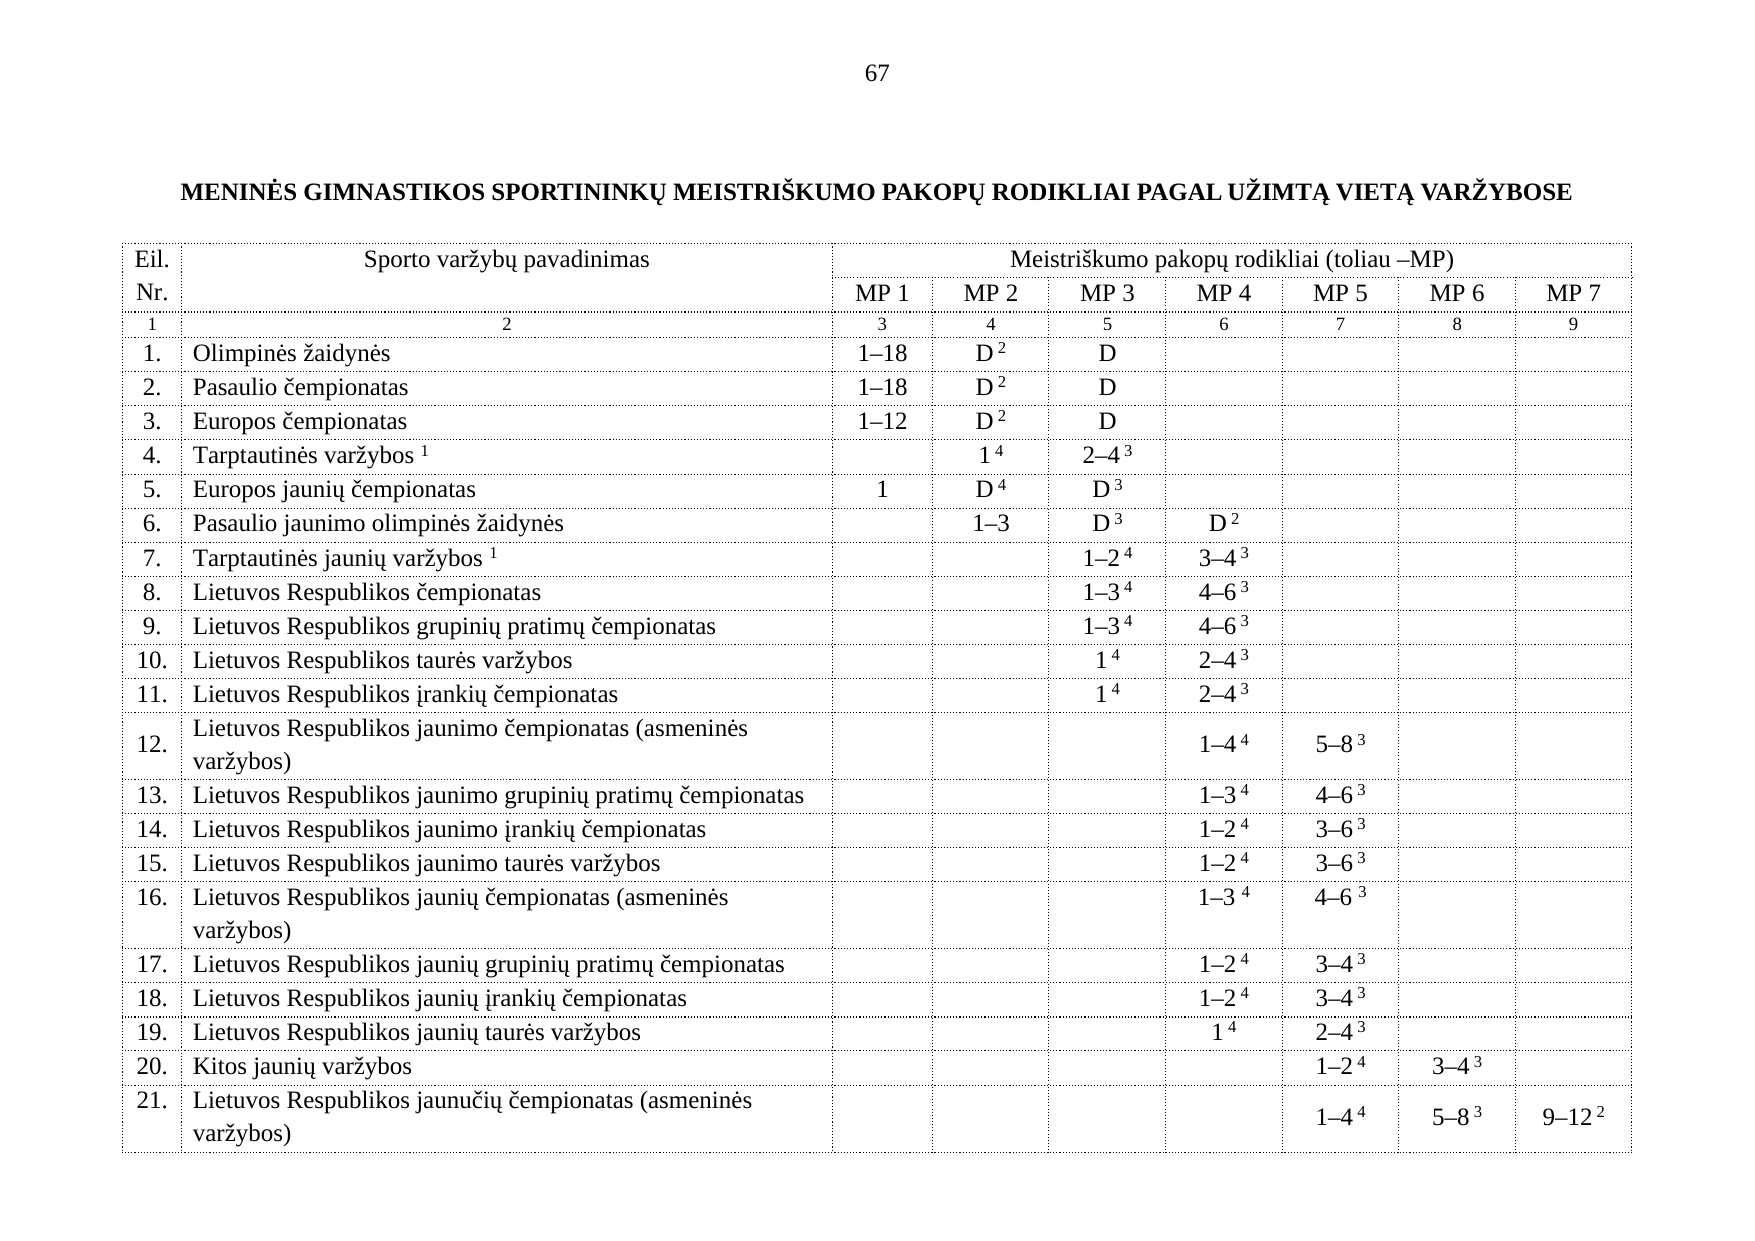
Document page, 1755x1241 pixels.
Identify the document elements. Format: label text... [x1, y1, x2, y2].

table_cell [1282, 337, 1398, 371]
table_cell D 4 [933, 474, 1049, 507]
table_header Eil. Nr. [123, 243, 182, 311]
table_cell [1282, 439, 1398, 473]
table_cell 7 [1282, 311, 1398, 337]
table_cell 20. [123, 1050, 182, 1084]
table_cell 1–3 4 [1049, 576, 1166, 610]
table_cell [1049, 1016, 1166, 1050]
table_cell [1166, 1085, 1282, 1152]
table_cell 1–2 4 [1049, 542, 1166, 576]
table_cell [832, 678, 932, 712]
table_cell [832, 948, 932, 982]
table_cell 2–4 3 [1282, 1016, 1398, 1050]
table_cell [1049, 1085, 1166, 1152]
table_cell Lietuvos Respublikos jaunių čempionatas (asmeninės varžybos) [182, 881, 832, 948]
table_cell [1049, 1050, 1166, 1084]
table_cell D 2 [933, 405, 1049, 439]
table_cell [1399, 948, 1515, 982]
table_cell 8 [1399, 311, 1515, 337]
table_cell [1166, 405, 1282, 439]
table_cell [933, 542, 1049, 576]
table_cell [1282, 678, 1398, 712]
table_cell [1049, 847, 1166, 881]
table_cell [1515, 508, 1632, 542]
table_cell Tarptautinės varžybos 1 [182, 439, 832, 473]
table_cell 1–3 4 [1049, 610, 1166, 644]
table_cell Pasaulio čempionatas [182, 371, 832, 405]
table_cell MP 3 [1049, 277, 1166, 311]
table_cell [1399, 982, 1515, 1016]
table_cell 2–4 3 [1166, 644, 1282, 678]
table_cell [1049, 779, 1166, 813]
table_cell [1399, 610, 1515, 644]
table_cell 6 [1166, 311, 1282, 337]
table_cell 1–4 4 [1282, 1085, 1398, 1152]
table_cell MP 5 [1282, 277, 1398, 311]
table_cell [1515, 813, 1632, 847]
table_cell Europos čempionatas [182, 405, 832, 439]
table_cell 1 4 [1049, 644, 1166, 678]
table_cell 21. [123, 1085, 182, 1152]
table_cell 3–4 3 [1282, 982, 1398, 1016]
table_cell D 3 [1049, 474, 1166, 507]
table_cell Lietuvos Respublikos jaunučių čempionatas (asmeninės varžybos) [182, 1085, 832, 1152]
table_cell [1399, 847, 1515, 881]
table_cell 1. [123, 337, 182, 371]
table_cell [1282, 644, 1398, 678]
table_cell Lietuvos Respublikos jaunimo įrankių čempionatas [182, 813, 832, 847]
table_cell Europos jaunių čempionatas [182, 474, 832, 507]
table_cell [1282, 508, 1398, 542]
table_cell 1–2 4 [1166, 813, 1282, 847]
table_cell [1399, 1016, 1515, 1050]
table_cell 14. [123, 813, 182, 847]
table_cell [1049, 948, 1166, 982]
table_cell 9. [123, 610, 182, 644]
table_cell D 2 [933, 371, 1049, 405]
table_cell [1399, 779, 1515, 813]
table_cell 2–4 3 [1049, 439, 1166, 473]
table_cell [1399, 337, 1515, 371]
table_cell 1 4 [1049, 678, 1166, 712]
table_cell 4–6 3 [1166, 610, 1282, 644]
table_cell [1166, 1050, 1282, 1084]
table_cell Lietuvos Respublikos jaunimo grupinių pratimų čempionatas [182, 779, 832, 813]
table_cell 1–18 [832, 371, 932, 405]
table_cell Tarptautinės jaunių varžybos 1 [182, 542, 832, 576]
table_cell 1 4 [933, 439, 1049, 473]
table_cell [1515, 337, 1632, 371]
table_cell [1399, 712, 1515, 779]
table_cell [1399, 576, 1515, 610]
table_cell [832, 576, 932, 610]
table_cell 1–2 4 [1166, 847, 1282, 881]
text MENINĖS GIMNASTIKOS sportininkų MEISTRIŠKUMO pakopų RODIKLIAI PAGAL UŽIMTĄ VIETĄ VARŽYBOSE [118, 177, 1636, 206]
table_cell 7. [123, 542, 182, 576]
table_cell MP 7 [1515, 277, 1632, 311]
table_cell 5–8 3 [1282, 712, 1398, 779]
table_cell [933, 576, 1049, 610]
table_cell 9 [1515, 311, 1632, 337]
table_cell [832, 1016, 932, 1050]
table_cell [1399, 508, 1515, 542]
table_cell [1515, 982, 1632, 1016]
table_cell [1282, 542, 1398, 576]
table_cell 3–6 3 [1282, 847, 1398, 881]
table_cell [832, 610, 932, 644]
table_cell D 3 [1049, 508, 1166, 542]
table_cell D [1049, 371, 1166, 405]
table_cell [1282, 610, 1398, 644]
table_cell 1–2 4 [1166, 982, 1282, 1016]
table_cell D 2 [933, 337, 1049, 371]
table_cell D 2 [1166, 508, 1282, 542]
table_cell [1282, 576, 1398, 610]
table_cell 2 [182, 311, 832, 337]
table_cell [832, 779, 932, 813]
table_cell 1 4 [1166, 1016, 1282, 1050]
table_cell [1515, 948, 1632, 982]
table_cell [1515, 439, 1632, 473]
table_cell [832, 542, 932, 576]
table_cell [832, 881, 932, 948]
table_cell [933, 847, 1049, 881]
table_cell 16. [123, 881, 182, 948]
table_cell MP 6 [1399, 277, 1515, 311]
table_cell [1399, 542, 1515, 576]
table_cell Lietuvos Respublikos čempionatas [182, 576, 832, 610]
table_cell 1–3 4 [1166, 779, 1282, 813]
table_cell Lietuvos Respublikos jaunių grupinių pratimų čempionatas [182, 948, 832, 982]
table_cell [832, 712, 932, 779]
table_cell [1282, 371, 1398, 405]
table_cell [1515, 371, 1632, 405]
table_cell Lietuvos Respublikos jaunimo taurės varžybos [182, 847, 832, 881]
table_cell 1–12 [832, 405, 932, 439]
table_cell [1515, 1050, 1632, 1084]
table_cell [1515, 576, 1632, 610]
table_cell [933, 1016, 1049, 1050]
table_cell Lietuvos Respublikos įrankių čempionatas [182, 678, 832, 712]
table_cell [933, 644, 1049, 678]
table_cell [832, 439, 932, 473]
table_cell [1515, 881, 1632, 948]
table_cell [1282, 405, 1398, 439]
table_cell 3–4 3 [1282, 948, 1398, 982]
table_cell [1399, 881, 1515, 948]
table_cell [1515, 644, 1632, 678]
table_cell 3–4 3 [1399, 1050, 1515, 1084]
table_cell [1515, 405, 1632, 439]
table_cell [1515, 779, 1632, 813]
table_cell 12. [123, 712, 182, 779]
table_cell [1515, 678, 1632, 712]
table_cell [933, 610, 1049, 644]
table_cell 3 [832, 311, 932, 337]
table_cell 17. [123, 948, 182, 982]
table_cell [1399, 405, 1515, 439]
table_cell 1–3 [933, 508, 1049, 542]
table_cell 2–4 3 [1166, 678, 1282, 712]
table_cell [933, 1085, 1049, 1152]
table_cell 4 [933, 311, 1049, 337]
table_cell Lietuvos Respublikos jaunių įrankių čempionatas [182, 982, 832, 1016]
table_cell Kitos jaunių varžybos [182, 1050, 832, 1084]
table_cell 3–4 3 [1166, 542, 1282, 576]
table_cell [1399, 371, 1515, 405]
table_cell [832, 813, 932, 847]
table_cell MP 4 [1166, 277, 1282, 311]
table_cell 5 [1049, 311, 1166, 337]
table_cell MP 1 [832, 277, 932, 311]
table_cell 9–12 2 [1515, 1085, 1632, 1152]
table_cell Lietuvos Respublikos jaunių taurės varžybos [182, 1016, 832, 1050]
table_cell 1–18 [832, 337, 932, 371]
table_cell [832, 644, 932, 678]
table_cell [933, 712, 1049, 779]
table_cell [832, 982, 932, 1016]
table_cell 5–8 3 [1399, 1085, 1515, 1152]
table_cell 4–6 3 [1282, 881, 1398, 948]
table_cell [1166, 337, 1282, 371]
table_cell [1399, 813, 1515, 847]
table_header Meistriškumo pakopų rodikliai (toliau –MP) [832, 243, 1632, 277]
table_cell 1 [832, 474, 932, 507]
table_cell Pasaulio jaunimo olimpinės žaidynės [182, 508, 832, 542]
table_cell [1166, 439, 1282, 473]
table_header Sporto varžybų pavadinimas [182, 243, 832, 311]
table_cell 3–6 3 [1282, 813, 1398, 847]
table_cell 11. [123, 678, 182, 712]
table_cell Olimpinės žaidynės [182, 337, 832, 371]
table_cell 1–3 4 [1166, 881, 1282, 948]
table_cell [1166, 371, 1282, 405]
table_cell 1–2 4 [1166, 948, 1282, 982]
table_cell 15. [123, 847, 182, 881]
table_cell [832, 508, 932, 542]
table_cell [1515, 474, 1632, 507]
table_cell [1049, 881, 1166, 948]
table_cell [1166, 474, 1282, 507]
table_cell 2. [123, 371, 182, 405]
table_cell [1515, 610, 1632, 644]
table_cell 19. [123, 1016, 182, 1050]
table_cell [1399, 474, 1515, 507]
table_cell 1 [123, 311, 182, 337]
table_cell [1515, 1016, 1632, 1050]
table_cell 4–6 3 [1282, 779, 1398, 813]
table_cell [933, 881, 1049, 948]
table_cell [832, 847, 932, 881]
table_cell [1282, 474, 1398, 507]
table_cell Lietuvos Respublikos taurės varžybos [182, 644, 832, 678]
table_cell [832, 1085, 932, 1152]
table_cell [1399, 439, 1515, 473]
table_cell [1399, 678, 1515, 712]
table_cell MP 2 [933, 277, 1049, 311]
table_cell 6. [123, 508, 182, 542]
table_cell 1–4 4 [1166, 712, 1282, 779]
table_cell [1049, 712, 1166, 779]
table_cell [933, 813, 1049, 847]
table_cell [1515, 712, 1632, 779]
table_cell [1515, 847, 1632, 881]
table_cell [933, 678, 1049, 712]
table_cell 18. [123, 982, 182, 1016]
table_cell 5. [123, 474, 182, 507]
table_cell [933, 1050, 1049, 1084]
table_cell [933, 779, 1049, 813]
table_cell D [1049, 337, 1166, 371]
table_cell 1–2 4 [1282, 1050, 1398, 1084]
table_cell [1515, 542, 1632, 576]
table_cell [933, 948, 1049, 982]
table_cell [832, 1050, 932, 1084]
table_cell [933, 982, 1049, 1016]
table_cell 4–6 3 [1166, 576, 1282, 610]
table_cell 4. [123, 439, 182, 473]
table_cell 10. [123, 644, 182, 678]
table_cell D [1049, 405, 1166, 439]
table_cell [1049, 982, 1166, 1016]
table_cell 8. [123, 576, 182, 610]
table_cell [1049, 813, 1166, 847]
table_cell Lietuvos Respublikos jaunimo čempionatas (asmeninės varžybos) [182, 712, 832, 779]
table_cell Lietuvos Respublikos grupinių pratimų čempionatas [182, 610, 832, 644]
table_cell 13. [123, 779, 182, 813]
table_cell 3. [123, 405, 182, 439]
table_cell [1399, 644, 1515, 678]
